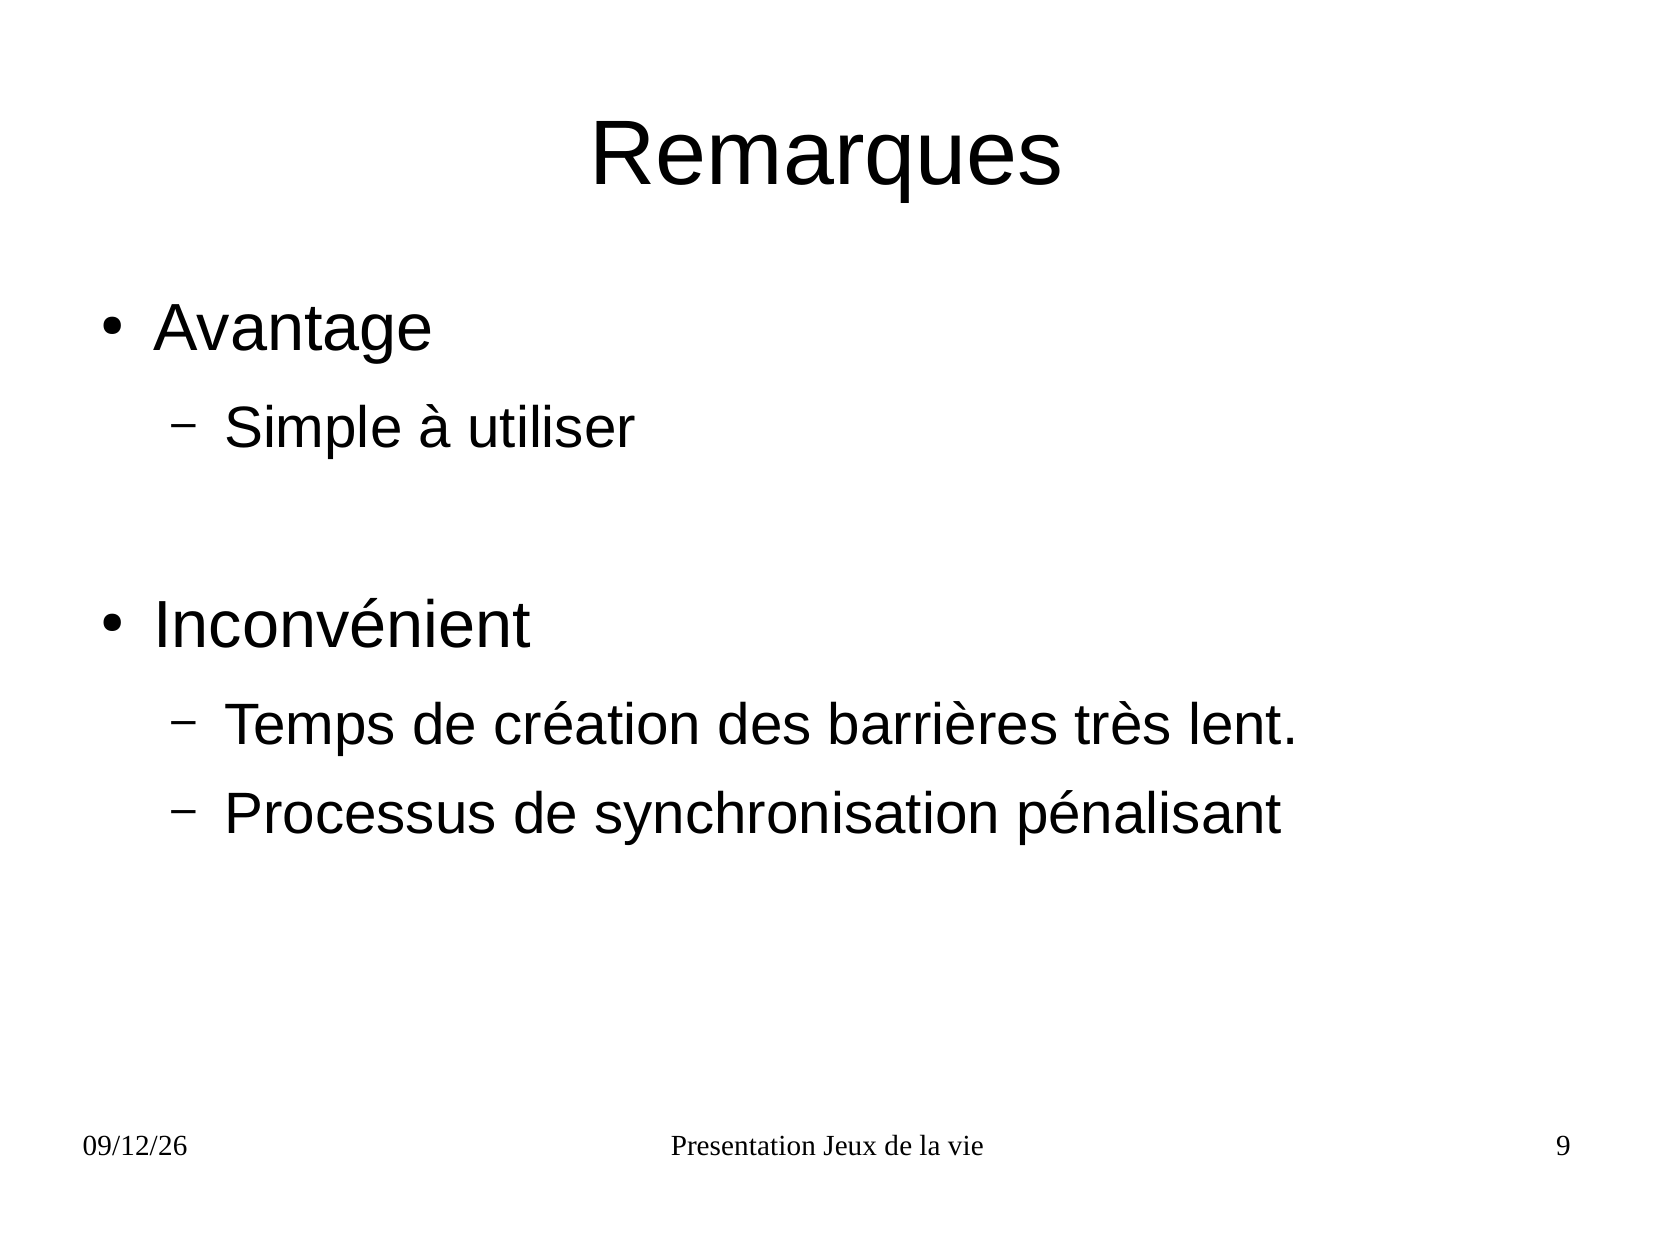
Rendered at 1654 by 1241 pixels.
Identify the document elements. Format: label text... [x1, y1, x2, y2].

list Avantage Simple à utiliser Inconvénient Temps de création des barrières très lent. Processus de synchronisation pénalisant [82, 290, 1538, 1010]
title Remarques [82, 49, 1571, 257]
